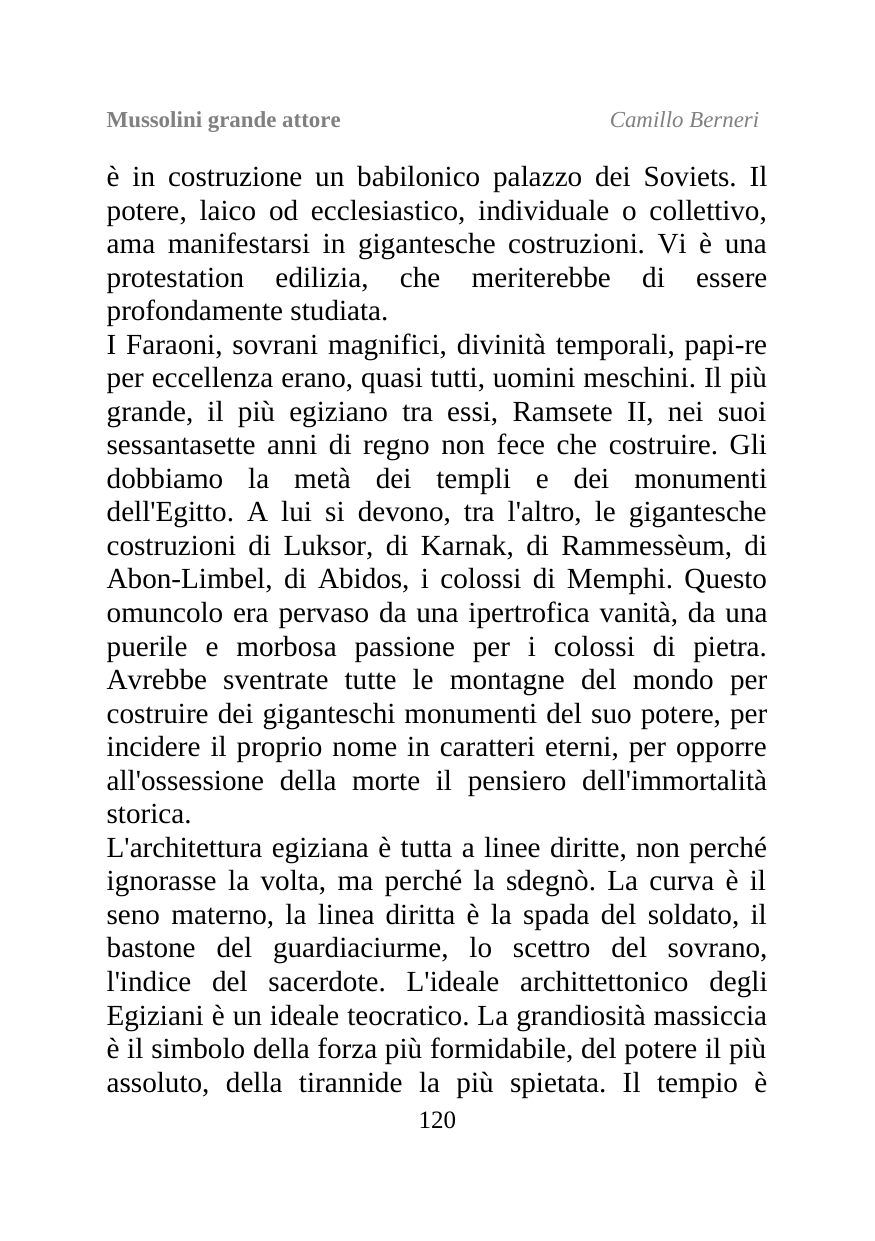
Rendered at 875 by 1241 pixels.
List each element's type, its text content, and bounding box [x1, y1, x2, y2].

text L'architettura egiziana è tutta a linee diritte, non perché ignorasse la volta, ma perché la sdegnò. La curva è il seno materno, la linea diritta è la spada del soldato, il bastone del guardiaciurme, lo scettro del sovrano, l'indice del sacerdote. L'ideale archittettonico degli Egiziani è un ideale teocratico. La grandiosità massiccia è il simbolo della forza più formidabile, del potere il più assoluto, della tirannide la più spietata. Il tempio è [106, 830, 768, 1098]
text è in costruzione un babilonico palazzo dei Soviets. Il potere, laico od ecclesiastico, individuale o collettivo, ama manifestarsi in gigantesche costruzioni. Vi è una protestation edilizia, che meriterebbe di essere profondamente studiata. [106, 159, 768, 327]
text I Faraoni, sovrani magnifici, divinità temporali, papi-re per eccellenza erano, quasi tutti, uomini meschini. Il più grande, il più egiziano tra essi, Ramsete II, nei suoi sessantasette anni di regno non fece che costruire. Gli dobbiamo la metà dei templi e dei monumenti dell'Egitto. A lui si devono, tra l'altro, le gigantesche costruzioni di Luksor, di Karnak, di Rammessèum, di Abon-Limbel, di Abidos, i colossi di Memphi. Questo omuncolo era pervaso da una ipertrofica vanità, da una puerile e morbosa passione per i colossi di pietra. Avrebbe sventrate tutte le montagne del mondo per costruire dei giganteschi monumenti del suo potere, per incidere il proprio nome in caratteri eterni, per opporre all'ossessione della morte il pensiero dell'immortalità storica. [106, 327, 768, 830]
